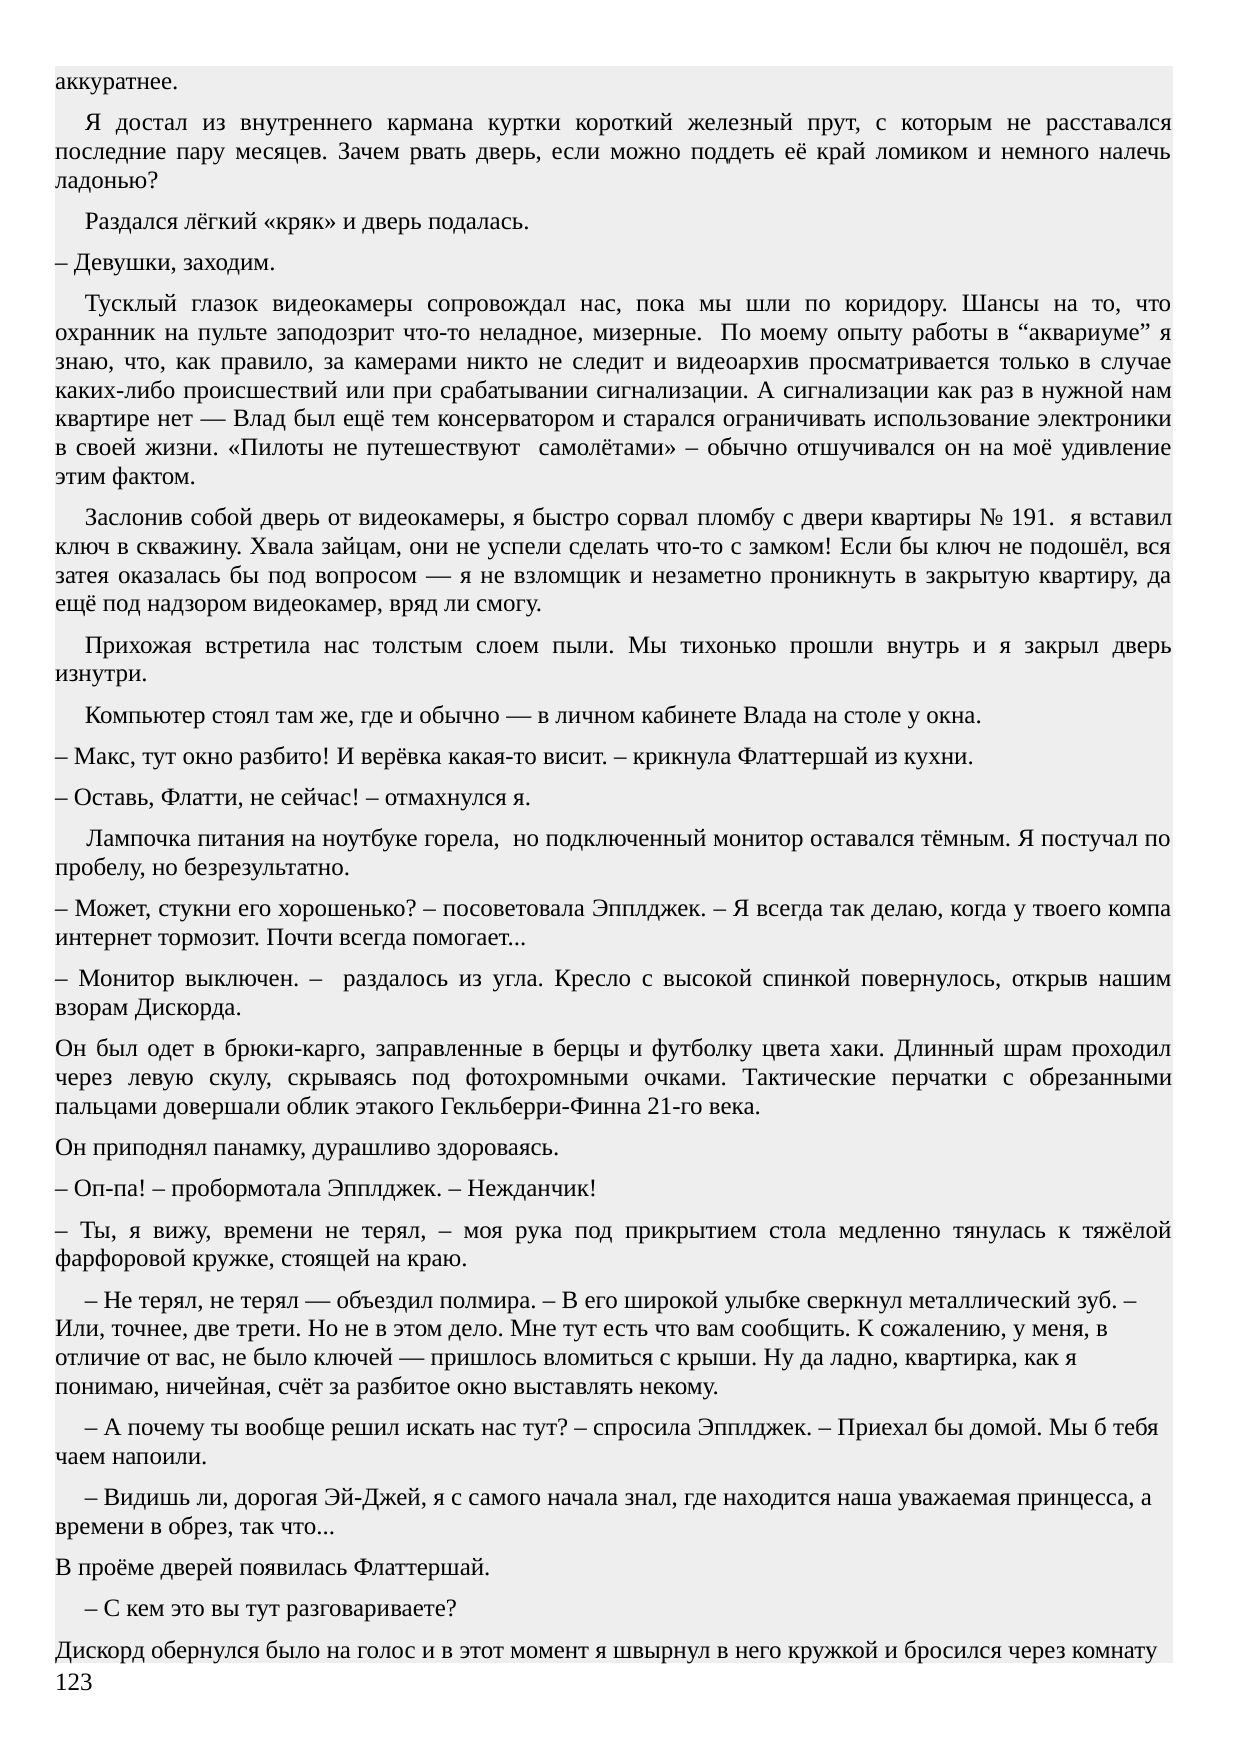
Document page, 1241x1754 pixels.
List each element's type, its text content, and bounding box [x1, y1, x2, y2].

text – Может, стукни его хорошенько? – посоветовала Эпплджек. – Я всегда так делаю, когда у твоего компа интернет тормозит. Почти всегда помогает... [55, 893, 1173, 951]
text Компьютер стоял там же, где и обычно — в личном кабинете Влада на столе у окна. [55, 700, 1173, 728]
text – Оп-па! – пробормотала Эпплджек. – Нежданчик! [55, 1173, 1173, 1202]
text – Оставь, Флатти, не сейчас! – отмахнулся я. [55, 782, 1173, 811]
list аккуратнее. [55, 66, 1173, 95]
text Заслонив собой дверь от видеокамеры, я быстро сорвал пломбу с двери квартиры № 191. я вставил ключ в скважину. Хвала зайцам, они не успели сделать что-то с замком! Если бы ключ не подошёл, вся затея оказалась бы под вопросом — я не взломщик и незаметно проникнуть в закрытую квартиру, да ещё под надзором видеокамер, вряд ли смогу. [55, 502, 1173, 617]
list Дискорд обернулся было на голос и в этот момент я швырнул в него кружкой и бросился через комнату [55, 1635, 1173, 1663]
text – Ты, я вижу, времени не терял, – моя рука под прикрытием стола медленно тянулась к тяжёлой фарфоровой кружке, стоящей на краю. [55, 1215, 1173, 1272]
text – Монитор выключен. – раздалось из угла. Кресло с высокой спинкой повернулось, открыв нашим взорам Дискорда. [55, 963, 1173, 1021]
text В проёме дверей появилась Флаттершай. [55, 1552, 1173, 1581]
text Прихожая встретила нас толстым слоем пыли. Мы тихонько прошли внутрь и я закрыл дверь изнутри. [55, 630, 1173, 687]
text Он был одет в брюки-карго, заправленные в берцы и футболку цвета хаки. Длинный шрам проходил через левую скулу, скрываясь под фотохромными очками. Тактические перчатки с обрезанными пальцами довершали облик этакого Гекльберри-Финна 21-го века. [55, 1033, 1173, 1120]
text – Макс, тут окно разбито! И верёвка какая-то висит. – крикнула Флаттершай из кухни. [55, 741, 1173, 770]
text – Девушки, заходим. [55, 247, 1173, 276]
text Он приподнял панамку, дурашливо здороваясь. [55, 1132, 1173, 1161]
text – Видишь ли, дорогая Эй-Джей, я с самого начала знал, где находится наша уважаемая принцесса, а времени в обрез, так что... [55, 1482, 1173, 1540]
text – Не терял, не терял — объездил полмира. – В его широкой улыбке сверкнул металлический зуб. – Или, точнее, две трети. Но не в этом дело. Мне тут есть что вам сообщить. К сожалению, у меня, в отличие от вас, не было ключей — пришлось вломиться с крыши. Ну да ладно, квартирка, как я понимаю, ничейная, счёт за разбитое окно выставлять некому. [55, 1285, 1173, 1400]
text – С кем это вы тут разговариваете? [55, 1593, 1173, 1622]
text Я достал из внутреннего кармана куртки короткий железный прут, с которым не расставался последние пару месяцев. Зачем рвать дверь, если можно поддеть её край ломиком и немного налечь ладонью? [55, 107, 1173, 193]
text Раздался лёгкий «кряк» и дверь подалась. [55, 206, 1173, 235]
text – А почему ты вообще решил искать нас тут? – спросила Эпплджек. – Приехал бы домой. Мы б тебя чаем напоили. [55, 1412, 1173, 1470]
text Лампочка питания на ноутбуке горела, но подключенный монитор оставался тёмным. Я постучал по пробелу, но безрезультатно. [55, 823, 1173, 881]
text Тусклый глазок видеокамеры сопровождал нас, пока мы шли по коридору. Шансы на то, что охранник на пульте заподозрит что-то неладное, мизерные. По моему опыту работы в “аквариуме” я знаю, что, как правило, за камерами никто не следит и видеоархив просматривается только в случае каких-либо происшествий или при срабатывании сигнализации. А сигнализации как раз в нужной нам квартире нет — Влад был ещё тем консерватором и старался ограничивать использование электроники в своей жизни. «Пилоты не путешествуют самолётами» – обычно отшучивался он на моё удивление этим фактом. [55, 288, 1173, 490]
